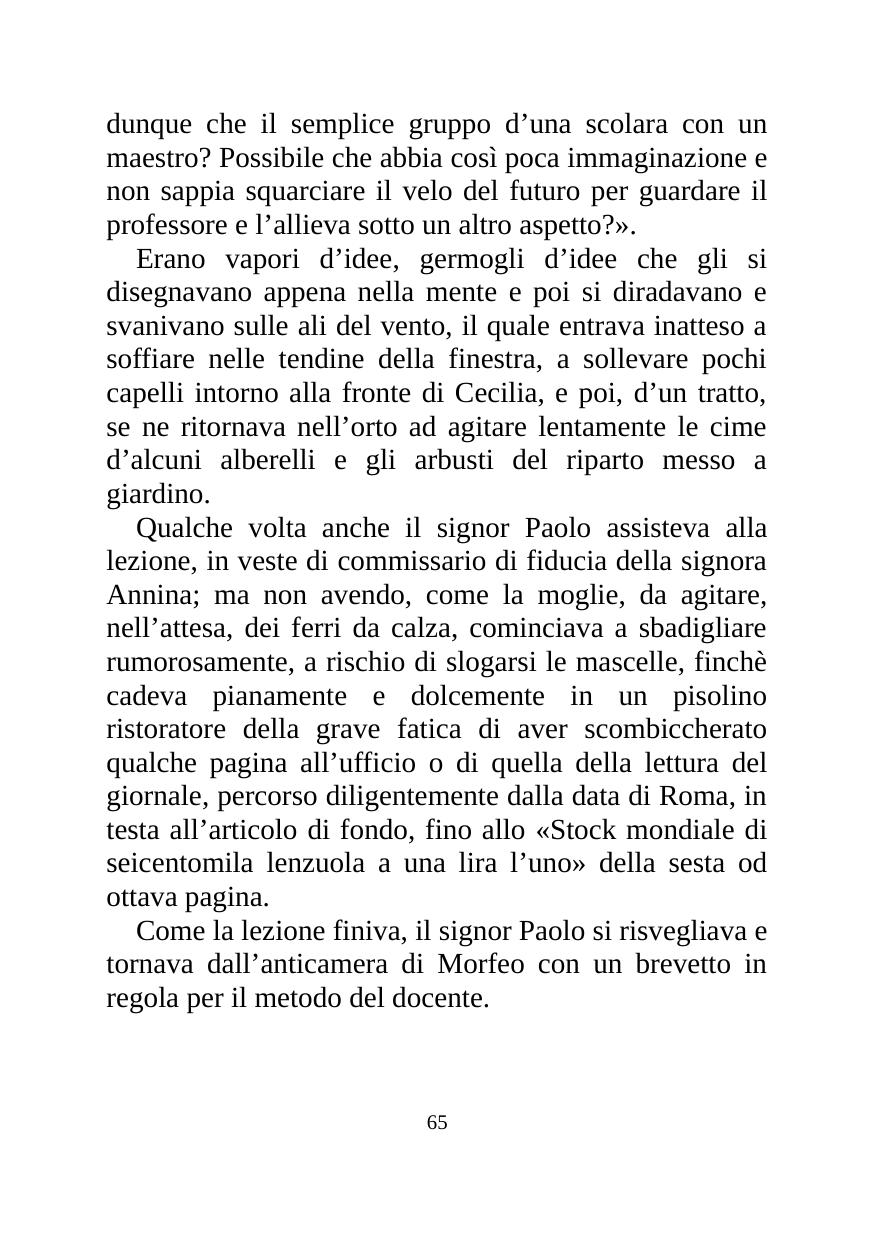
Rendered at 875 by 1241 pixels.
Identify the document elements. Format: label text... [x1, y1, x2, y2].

text Come la lezione finiva, il signor Paolo si risvegliava e tornava dall’anticamera di Morfeo con un brevetto in regola per il metodo del docente. [106, 913, 768, 1014]
text Qualche volta anche il signor Paolo assisteva alla lezione, in veste di commissario di fiducia della signora Annina; ma non avendo, come la moglie, da agitare, nell’attesa, dei ferri da calza, cominciava a sbadigliare rumorosamente, a rischio di slogarsi le mascelle, finchè cadeva pianamente e dolcemente in un pisolino ristoratore della grave fatica di aver scombiccherato qualche pagina all’ufficio o di quella della lettura del giornale, percorso diligentemente dalla data di Roma, in testa all’articolo di fondo, fino allo «Stock mondiale di seicentomila lenzuola a una lira l’uno» della sesta od ottava pagina. [106, 510, 768, 912]
text dunque che il semplice gruppo d’una scolara con un maestro? Possibile che abbia così poca immaginazione e non sappia squarciare il velo del futuro per guardare il professore e l’allieva sotto un altro aspetto?». [106, 106, 768, 240]
text Erano vapori d’idee, germogli d’idee che gli si disegnavano appena nella mente e poi si diradavano e svanivano sulle ali del vento, il quale entrava inatteso a soffiare nelle tendine della finestra, a sollevare pochi capelli intorno alla fronte di Cecilia, e poi, d’un tratto, se ne ritornava nell’orto ad agitare lentamente le cime d’alcuni alberelli e gli arbusti del riparto messo a giardino. [106, 241, 768, 509]
